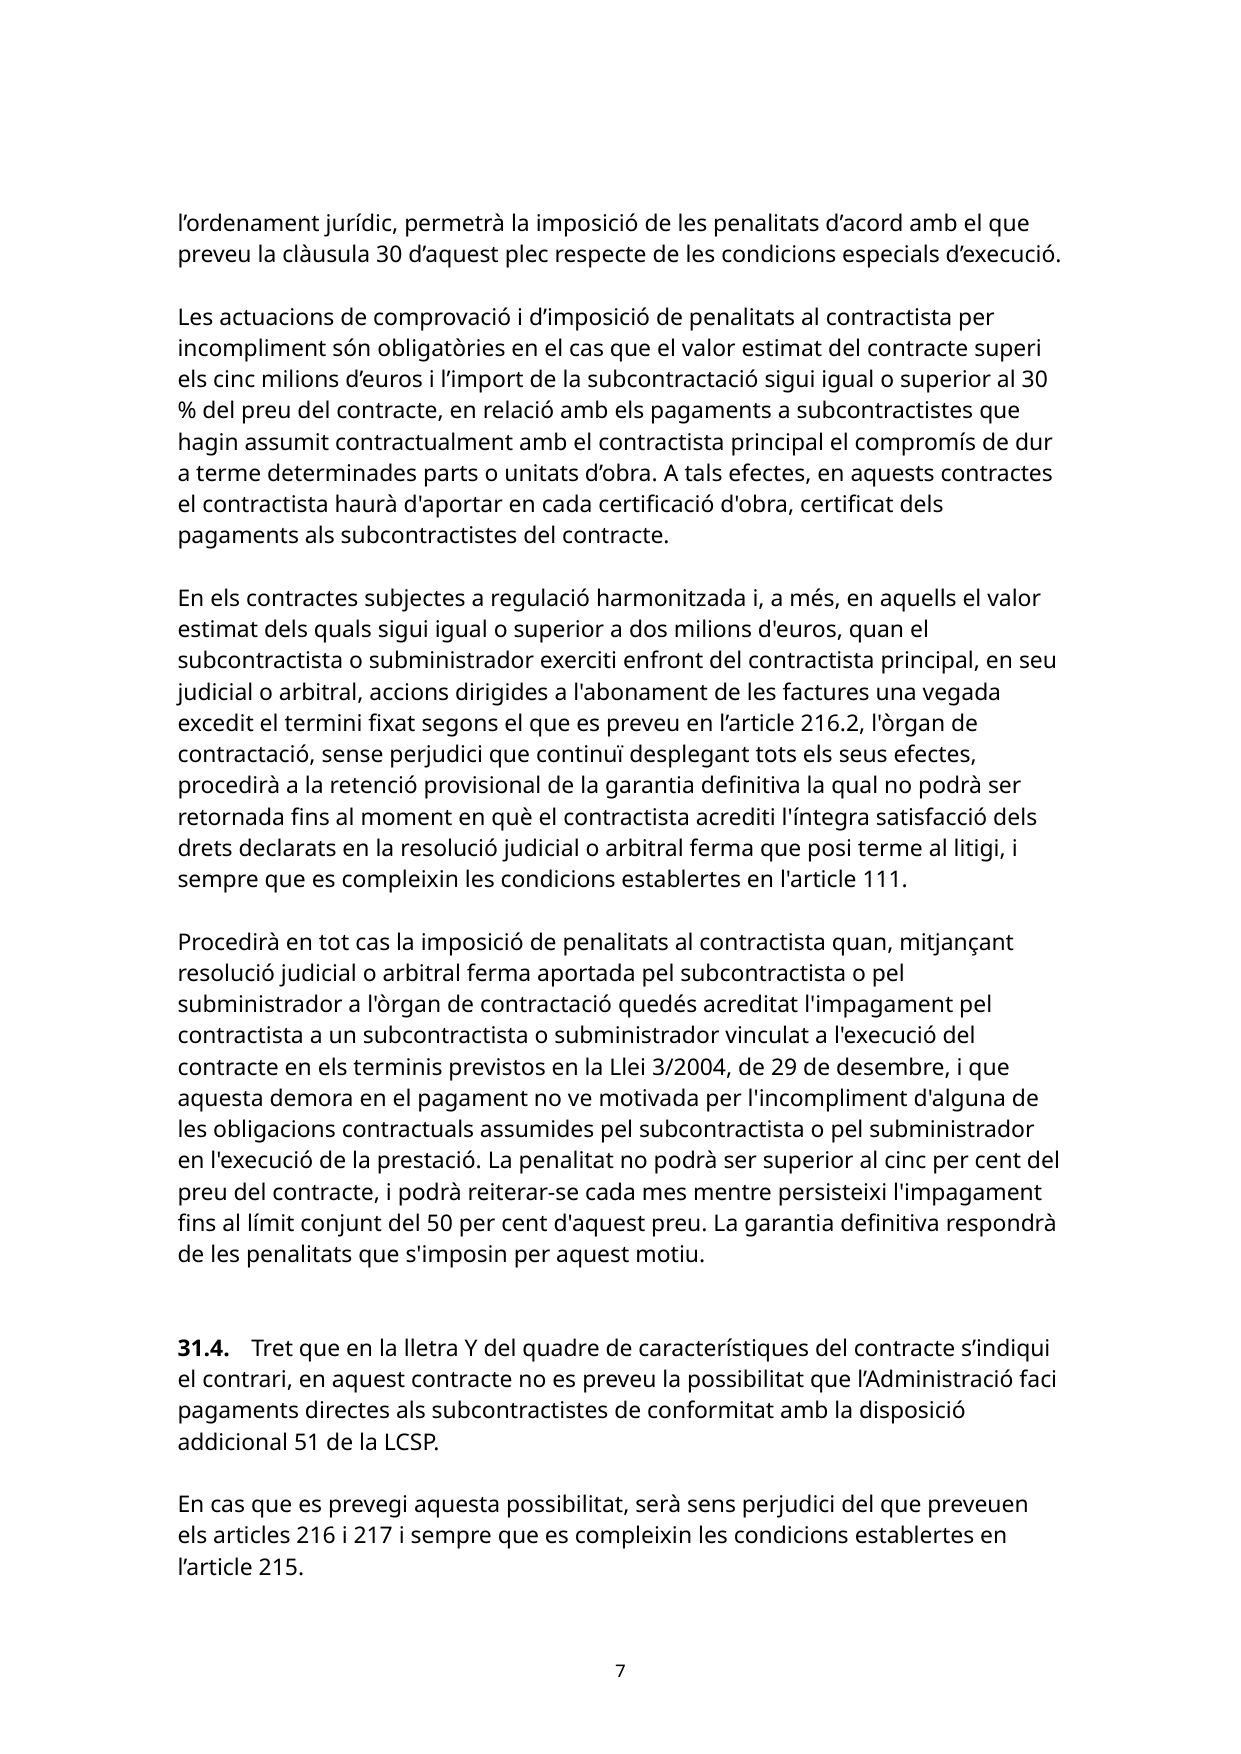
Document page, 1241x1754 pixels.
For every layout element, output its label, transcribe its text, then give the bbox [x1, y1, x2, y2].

text 31.4. Tret que en la lletra Y del quadre de característiques del contracte s’indiqui el contrari, en aquest contracte no es preveu la possibilitat que l’Administració faci pagaments directes als subcontractistes de conformitat amb la disposició addicional 51 de la LCSP. [177, 1332, 1063, 1457]
text En cas que es prevegi aquesta possibilitat, serà sens perjudici del que preveuen els articles 216 i 217 i sempre que es compleixin les condicions establertes en l’article 215. [177, 1488, 1063, 1582]
text En els contractes subjectes a regulació harmonitzada i, a més, en aquells el valor estimat dels quals sigui igual o superior a dos milions d'euros, quan el subcontractista o subministrador exerciti enfront del contractista principal, en seu judicial o arbitral, accions dirigides a l'abonament de les factures una vegada excedit el termini fixat segons el que es preveu en l’article 216.2, l'òrgan de contractació, sense perjudici que continuï desplegant tots els seus efectes, procedirà a la retenció provisional de la garantia definitiva la qual no podrà ser retornada fins al moment en què el contractista acrediti l'íntegra satisfacció dels drets declarats en la resolució judicial o arbitral ferma que posi terme al litigi, i sempre que es compleixin les condicions establertes en l'article 111. [177, 582, 1063, 894]
text Procedirà en tot cas la imposició de penalitats al contractista quan, mitjançant resolució judicial o arbitral ferma aportada pel subcontractista o pel subministrador a l'òrgan de contractació quedés acreditat l'impagament pel contractista a un subcontractista o subministrador vinculat a l'execució del contracte en els terminis previstos en la Llei 3/2004, de 29 de desembre, i que aquesta demora en el pagament no ve motivada per l'incompliment d'alguna de les obligacions contractuals assumides pel subcontractista o pel subministrador en l'execució de la prestació. La penalitat no podrà ser superior al cinc per cent del preu del contracte, i podrà reiterar-se cada mes mentre persisteixi l'impagament fins al límit conjunt del 50 per cent d'aquest preu. La garantia definitiva respondrà de les penalitats que s'imposin per aquest motiu. [177, 926, 1063, 1269]
text Les actuacions de comprovació i d’imposició de penalitats al contractista per incompliment són obligatòries en el cas que el valor estimat del contracte superi els cinc milions d’euros i l’import de la subcontractació sigui igual o superior al 30 % del preu del contracte, en relació amb els pagaments a subcontractistes que hagin assumit contractualment amb el contractista principal el compromís de dur a terme determinades parts o unitats d’obra. A tals efectes, en aquests contractes el contractista haurà d'aportar en cada certificació d'obra, certificat dels pagaments als subcontractistes del contracte. [177, 301, 1063, 551]
text l’ordenament jurídic, permetrà la imposició de les penalitats d’acord amb el que preveu la clàusula 30 d’aquest plec respecte de les condicions especials d’execució. [177, 207, 1063, 269]
